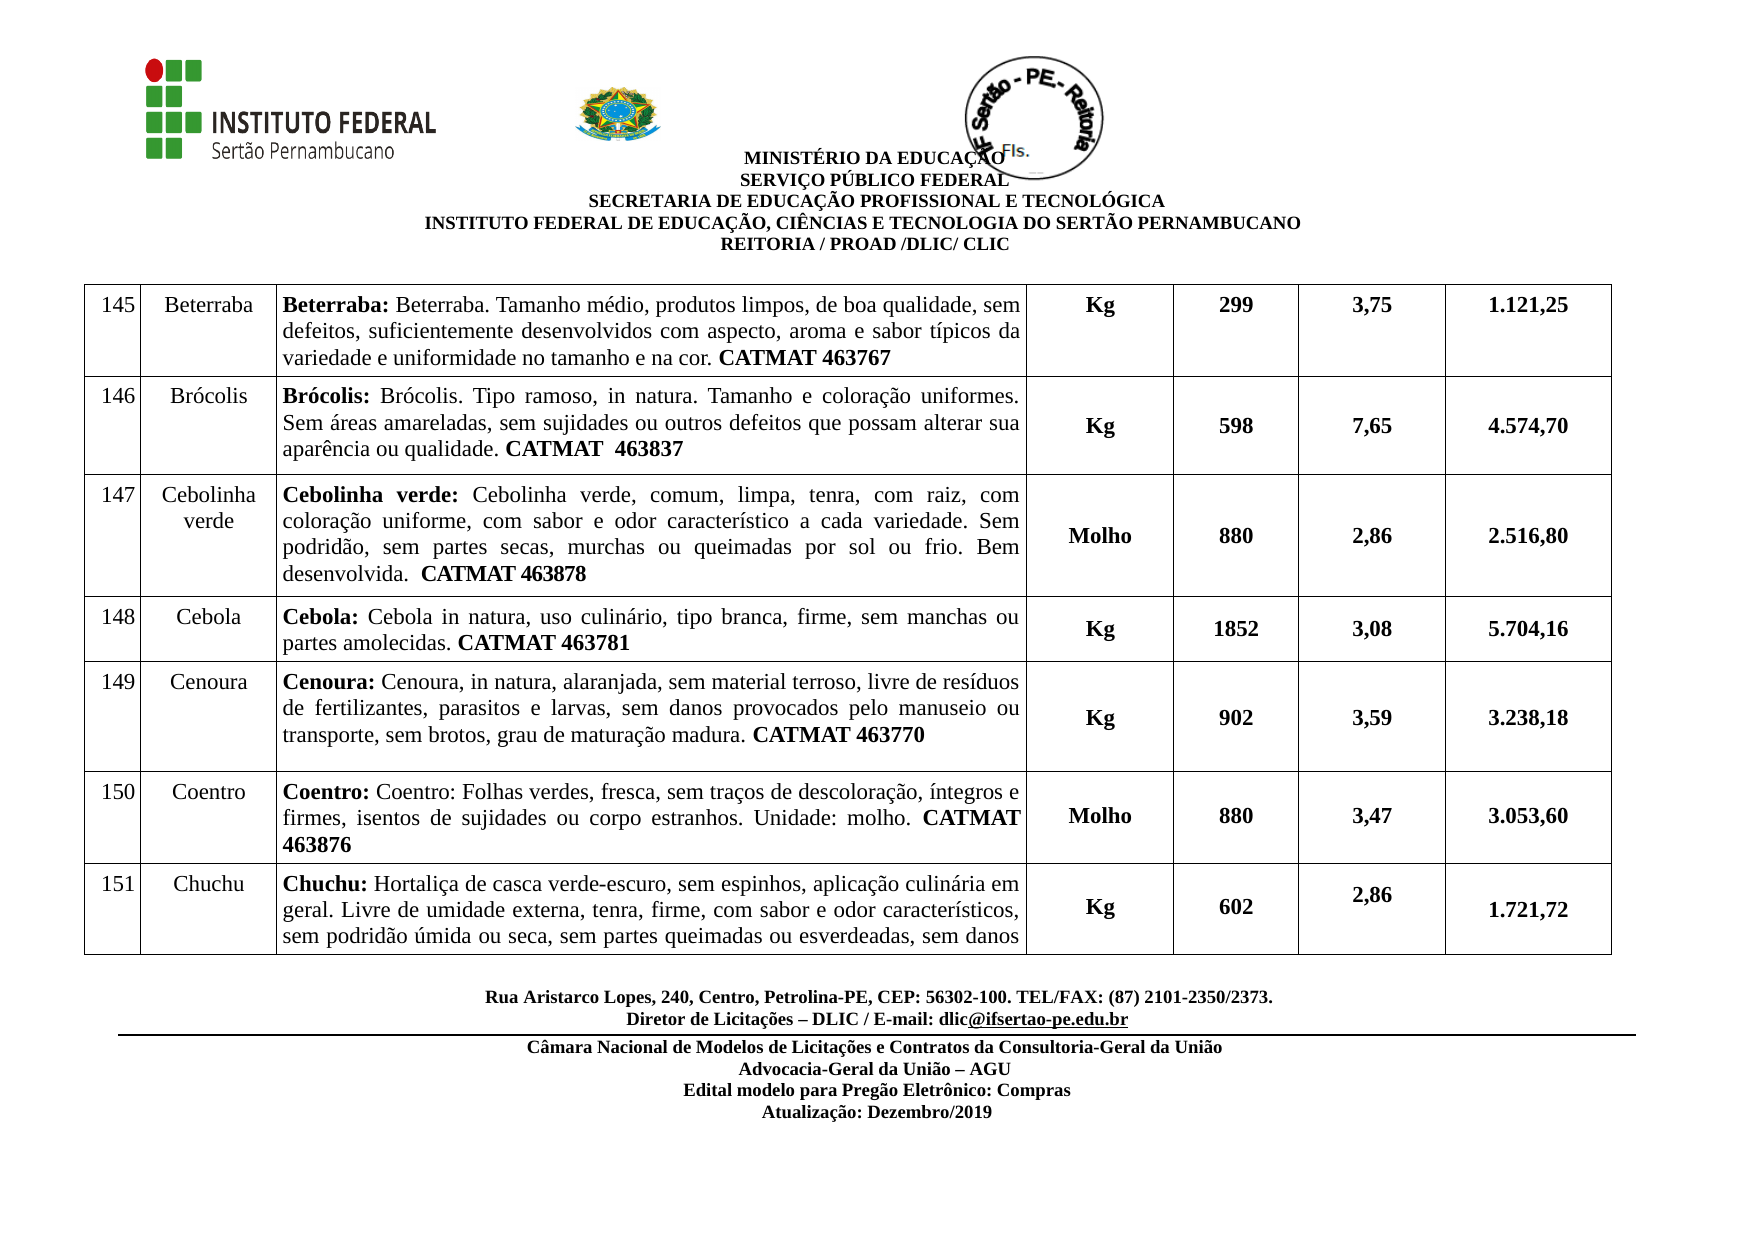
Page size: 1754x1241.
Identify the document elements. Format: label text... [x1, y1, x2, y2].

table_cell 145 [85, 285, 140, 376]
table_cell Molho [1027, 475, 1173, 596]
table_cell 902 [1174, 662, 1298, 771]
table_cell 3.053,60 [1446, 772, 1611, 863]
table_cell 3,47 [1299, 772, 1445, 863]
table_cell 149 [85, 662, 140, 771]
table_cell Kg [1027, 377, 1173, 474]
table_cell Kg [1027, 597, 1173, 661]
table_cell Molho [1027, 772, 1173, 863]
table_cell Cebolinha verde: Cebolinha verde, comum, limpa, tenra, com raiz, com coloração uniforme, com sabor e odor característico a cada variedade. Sem podridão, sem partes secas, murchas ou queimadas por sol ou frio. Bem desenvolvida. CATMAT 463878 [277, 475, 1026, 596]
table_cell Coentro: Coentro: Folhas verdes, fresca, sem traços de descoloração, íntegros e firmes, isentos de sujidades ou corpo estranhos. Unidade: molho. CATMAT 463876 [277, 772, 1026, 863]
table_cell 151 [85, 864, 140, 954]
table_cell 148 [85, 597, 140, 661]
table_cell 147 [85, 475, 140, 596]
table_cell Beterraba [141, 285, 276, 376]
table_cell Cenoura: Cenoura, in natura, alaranjada, sem material terroso, livre de resíduos de fertilizantes, parasitos e larvas, sem danos provocados pelo manuseio ou transporte, sem brotos, grau de maturação madura. CATMAT 463770 [277, 662, 1026, 771]
table_cell 1.121,25 [1446, 285, 1611, 376]
picture [957, 45, 1111, 186]
table_cell Chuchu: Hortaliça de casca verde-escuro, sem espinhos, aplicação culinária em geral. Livre de umidade externa, tenra, firme, com sabor e odor característicos, sem podridão úmida ou seca, sem partes queimadas ou esverdeadas, sem danos [277, 864, 1026, 954]
table_cell 2.516,80 [1446, 475, 1611, 596]
table_cell 1.721,72 [1446, 864, 1611, 954]
table_cell 4.574,70 [1446, 377, 1611, 474]
table_cell Chuchu [141, 864, 276, 954]
table_cell Kg [1027, 864, 1173, 954]
table_cell 3,59 [1299, 662, 1445, 771]
table_cell 3,75 [1299, 285, 1445, 376]
table_cell 602 [1174, 864, 1298, 954]
table_cell 1852 [1174, 597, 1298, 661]
table_cell 7,65 [1299, 377, 1445, 474]
table_cell Cebola [141, 597, 276, 661]
table_cell 880 [1174, 475, 1298, 596]
table_cell Cebola: Cebola in natura, uso culinário, tipo branca, firme, sem manchas ou partes amolecidas. CATMAT 463781 [277, 597, 1026, 661]
table_cell 3.238,18 [1446, 662, 1611, 771]
table_cell 150 [85, 772, 140, 863]
table_cell 3,08 [1299, 597, 1445, 661]
table_cell Kg [1027, 662, 1173, 771]
table_cell 146 [85, 377, 140, 474]
table_cell 880 [1174, 772, 1298, 863]
table_cell Coentro [141, 772, 276, 863]
table_cell 598 [1174, 377, 1298, 474]
table_cell 2,86 [1299, 475, 1445, 596]
table_cell 299 [1174, 285, 1298, 376]
table_cell Kg [1027, 285, 1173, 376]
table_cell Brócolis: Brócolis. Tipo ramoso, in natura. Tamanho e coloração uniformes. Sem áreas amareladas, sem sujidades ou outros defeitos que possam alterar sua aparência ou qualidade. CATMAT 463837 [277, 377, 1026, 474]
table_cell Cebolinha verde [141, 475, 276, 596]
picture [145, 58, 435, 159]
table_cell 2,86 [1299, 864, 1445, 954]
table_cell Cenoura [141, 662, 276, 771]
table_cell 5.704,16 [1446, 597, 1611, 661]
table_cell Brócolis [141, 377, 276, 474]
picture [575, 87, 661, 141]
table_cell Beterraba: Beterraba. Tamanho médio, produtos limpos, de boa qualidade, sem defeitos, suficientemente desenvolvidos com aspecto, aroma e sabor típicos da variedade e uniformidade no tamanho e na cor. CATMAT 463767 [277, 285, 1026, 376]
